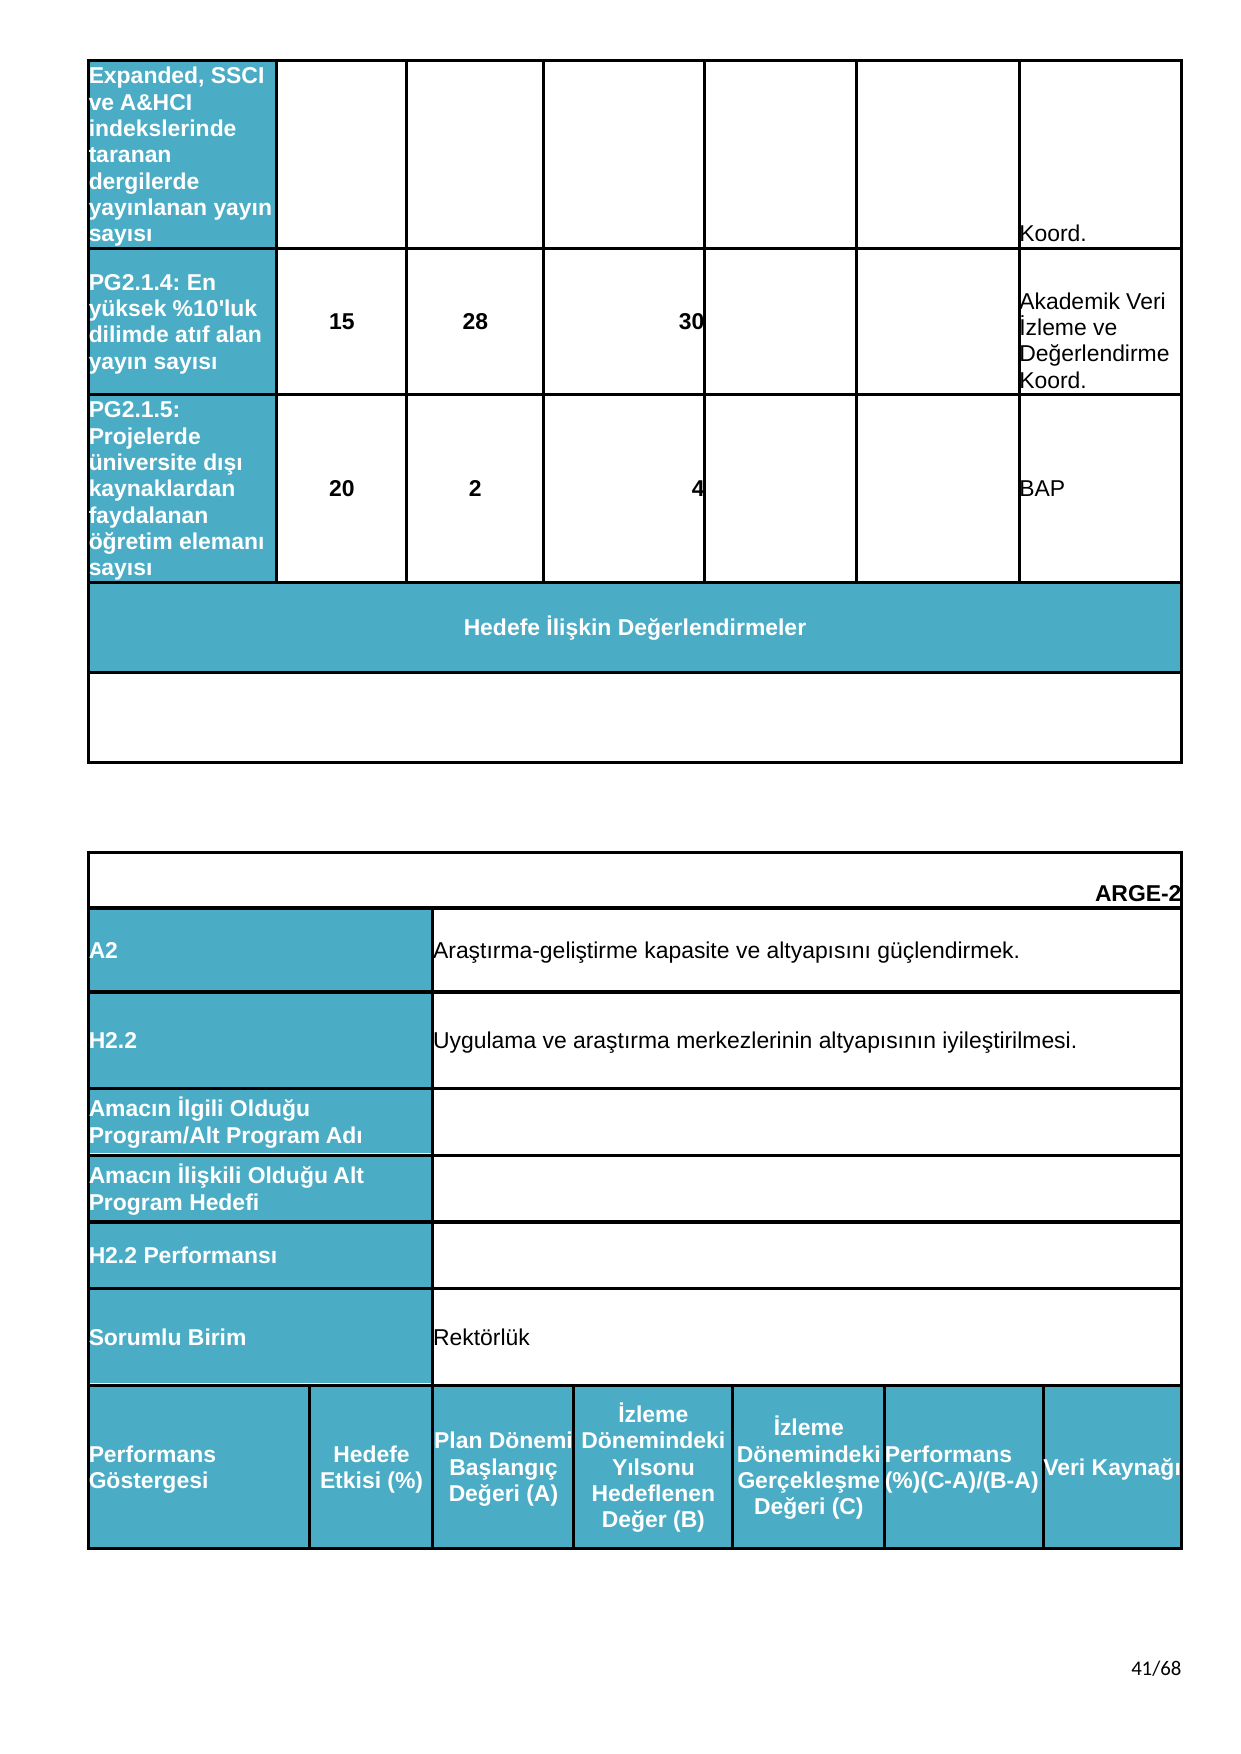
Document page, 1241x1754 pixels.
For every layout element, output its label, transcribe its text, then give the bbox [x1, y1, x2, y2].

table_cell [858, 62, 1018, 247]
table_cell Amacın İlişkili Olduğu Alt Program Hedefi [90, 1157, 431, 1220]
table_cell Hedefe İlişkin Değerlendirmeler [90, 584, 1180, 671]
table_cell [706, 62, 855, 247]
table_cell İzleme Dönemindeki Yılsonu Hedeflenen Değer (B) [575, 1387, 731, 1547]
table_cell 4 [545, 396, 703, 581]
table_cell Veri Kaynağı [1045, 1387, 1180, 1547]
table_cell [434, 1090, 1180, 1153]
table_cell Amacın İlgili Olduğu Program/Alt Program Adı [90, 1090, 431, 1153]
table_cell A2 [90, 910, 431, 990]
table_cell [90, 674, 1180, 761]
table_cell Uygulama ve araştırma merkezlerinin altyapısının iyileştirilmesi. [434, 994, 1180, 1087]
table_cell Performans (%)(C-A)/(B-A) [886, 1387, 1042, 1547]
table_cell Plan Dönemi Başlangıç Değeri (A) [434, 1387, 572, 1547]
table_cell [434, 1224, 1180, 1287]
table_cell Hedefe Etkisi (%) [311, 1387, 431, 1547]
table_cell BAP [1021, 396, 1180, 581]
table_cell Koord. [1021, 62, 1180, 247]
table_cell PG2.1.4: En yüksek %10'luk dilimde atıf alan yayın sayısı [90, 250, 275, 393]
table_cell [706, 396, 855, 581]
table_cell H2.2 Performansı [90, 1224, 431, 1287]
table_cell 20 [278, 396, 405, 581]
table_header ARGE-2 [90, 854, 1180, 906]
table_cell 30 [545, 250, 703, 393]
table_cell PG2.1.5: Projelerde üniversite dışı kaynaklardan faydalanan öğretim elemanı sayısı [90, 396, 275, 581]
table_cell Rektörlük [434, 1290, 1180, 1383]
table_cell [545, 62, 703, 247]
table_cell İzleme Dönemindeki Gerçekleşme Değeri (C) [734, 1387, 883, 1547]
table_cell [434, 1157, 1180, 1220]
table_cell 15 [278, 250, 405, 393]
table_cell [706, 250, 855, 393]
table_cell 2 [408, 396, 542, 581]
table_cell Sorumlu Birim [90, 1290, 431, 1383]
table_cell H2.2 [90, 994, 431, 1087]
table_cell [408, 62, 542, 247]
table_cell [858, 396, 1018, 581]
table_cell Akademik Veri İzleme ve Değerlendirme Koord. [1021, 250, 1180, 393]
table_cell [858, 250, 1018, 393]
table_cell Performans Göstergesi [90, 1387, 308, 1547]
table_cell [278, 62, 405, 247]
table_cell 28 [408, 250, 542, 393]
table_cell Expanded, SSCI ve A&HCI indekslerinde taranan dergilerde yayınlanan yayın sayısı [90, 62, 275, 247]
table_cell Araştırma-geliştirme kapasite ve altyapısını güçlendirmek. [434, 910, 1180, 990]
